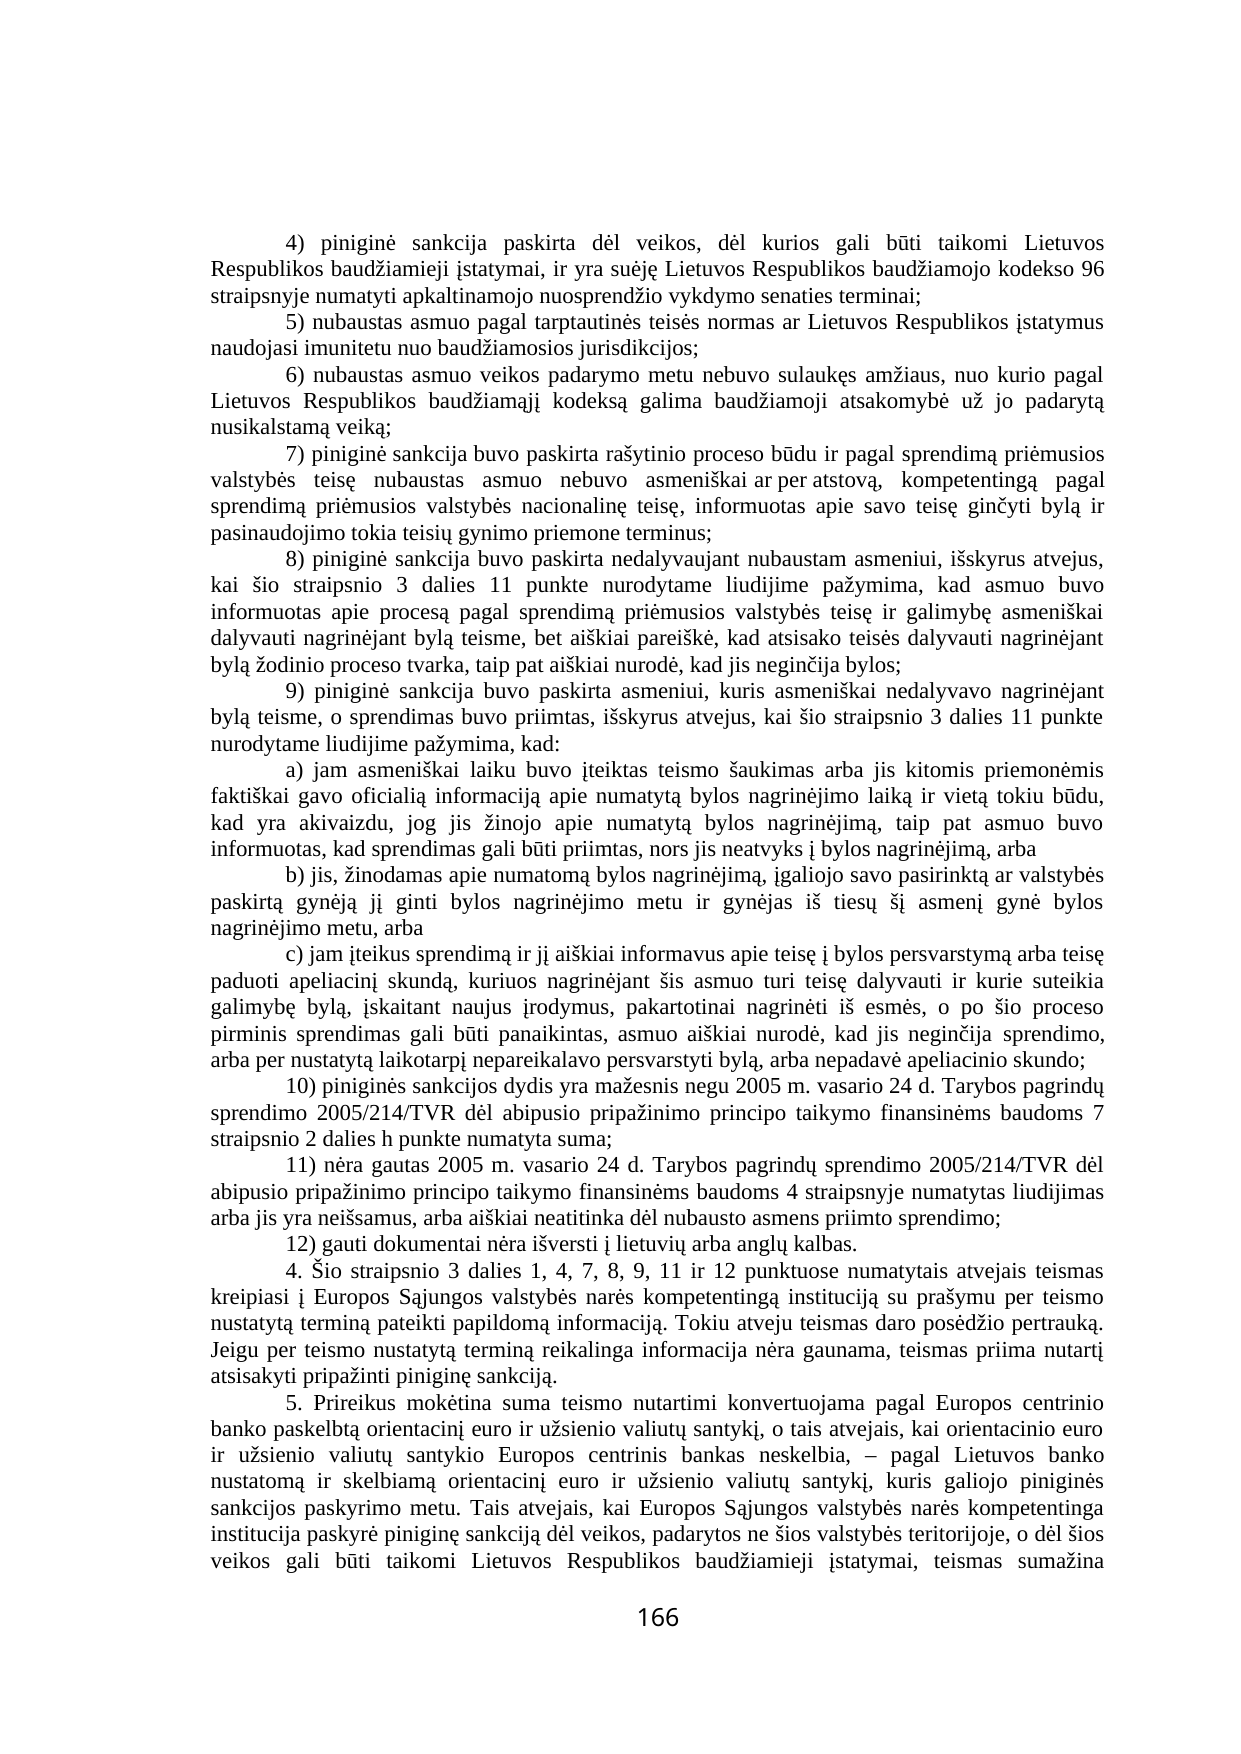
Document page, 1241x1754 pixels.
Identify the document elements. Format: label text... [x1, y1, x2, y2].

text 11) nėra gautas 2005 m. vasario 24 d. Tarybos pagrindų sprendimo 2005/214/TVR dėl abipusio pripažinimo principo taikymo finansinėms baudoms 4 straipsnyje numatytas liudijimas arba jis yra neišsamus, arba aiškiai neatitinka dėl nubausto asmens priimto sprendimo; [210, 1151, 1105, 1230]
text b) jis, žinodamas apie numatomą bylos nagrinėjimą, įgaliojo savo pasirinktą ar valstybės paskirtą gynėją jį ginti bylos nagrinėjimo metu ir gynėjas iš tiesų šį asmenį gynė bylos nagrinėjimo metu, arba [210, 861, 1105, 941]
text a) jam asmeniškai laiku buvo įteiktas teismo šaukimas arba jis kitomis priemonėmis faktiškai gavo oficialią informaciją apie numatytą bylos nagrinėjimo laiką ir vietą tokiu būdu, kad yra akivaizdu, jog jis žinojo apie numatytą bylos nagrinėjimą, taip pat asmuo buvo informuotas, kad sprendimas gali būti priimtas, nors jis neatvyks į bylos nagrinėjimą, arba [210, 756, 1105, 861]
text 4) piniginė sankcija paskirta dėl veikos, dėl kurios gali būti taikomi Lietuvos Respublikos baudžiamieji įstatymai, ir yra suėję Lietuvos Respublikos baudžiamojo kodekso 96 straipsnyje numatyti apkaltinamojo nuosprendžio vykdymo senaties terminai; [210, 229, 1105, 308]
text 5) nubaustas asmuo pagal tarptautinės teisės normas ar Lietuvos Respublikos įstatymus naudojasi imunitetu nuo baudžiamosios jurisdikcijos; [210, 308, 1105, 361]
text 10) piniginės sankcijos dydis yra mažesnis negu 2005 m. vasario 24 d. Tarybos pagrindų sprendimo 2005/214/TVR dėl abipusio pripažinimo principo taikymo finansinėms baudoms 7 straipsnio 2 dalies h punkte numatyta suma; [210, 1072, 1105, 1151]
text 5. Prireikus mokėtina suma teismo nutartimi konvertuojama pagal Europos centrinio banko paskelbtą orientacinį euro ir užsienio valiutų santykį, o tais atvejais, kai orientacinio euro ir užsienio valiutų santykio Europos centrinis bankas neskelbia, – pagal Lietuvos banko nustatomą ir skelbiamą orientacinį euro ir užsienio valiutų santykį, kuris galiojo piniginės sankcijos paskyrimo metu. Tais atvejais, kai Europos Sąjungos valstybės narės kompetentinga institucija paskyrė piniginę sankciją dėl veikos, padarytos ne šios valstybės teritorijoje, o dėl šios veikos gali būti taikomi Lietuvos Respublikos baudžiamieji įstatymai, teismas sumažina [210, 1388, 1105, 1573]
text 7) piniginė sankcija buvo paskirta rašytinio proceso būdu ir pagal sprendimą priėmusios valstybės teisę nubaustas asmuo nebuvo asmeniškai ar per atstovą, kompetentingą pagal sprendimą priėmusios valstybės nacionalinę teisę, informuotas apie savo teisę ginčyti bylą ir pasinaudojimo tokia teisių gynimo priemone terminus; [210, 440, 1105, 545]
text 4. Šio straipsnio 3 dalies 1, 4, 7, 8, 9, 11 ir 12 punktuose numatytais atvejais teismas kreipiasi į Europos Sąjungos valstybės narės kompetentingą instituciją su prašymu per teismo nustatytą terminą pateikti papildomą informaciją. Tokiu atveju teismas daro posėdžio pertrauką. Jeigu per teismo nustatytą terminą reikalinga informacija nėra gaunama, teismas priima nutartį atsisakyti pripažinti piniginę sankciją. [210, 1257, 1105, 1388]
text 9) piniginė sankcija buvo paskirta asmeniui, kuris asmeniškai nedalyvavo nagrinėjant bylą teisme, o sprendimas buvo priimtas, išskyrus atvejus, kai šio straipsnio 3 dalies 11 punkte nurodytame liudijime pažymima, kad: [210, 677, 1105, 756]
text 8) piniginė sankcija buvo paskirta nedalyvaujant nubaustam asmeniui, išskyrus atvejus, kai šio straipsnio 3 dalies 11 punkte nurodytame liudijime pažymima, kad asmuo buvo informuotas apie procesą pagal sprendimą priėmusios valstybės teisę ir galimybę asmeniškai dalyvauti nagrinėjant bylą teisme, bet aiškiai pareiškė, kad atsisako teisės dalyvauti nagrinėjant bylą žodinio proceso tvarka, taip pat aiškiai nurodė, kad jis neginčija bylos; [210, 545, 1105, 677]
text c) jam įteikus sprendimą ir jį aiškiai informavus apie teisę į bylos persvarstymą arba teisę paduoti apeliacinį skundą, kuriuos nagrinėjant šis asmuo turi teisę dalyvauti ir kurie suteikia galimybę bylą, įskaitant naujus įrodymus, pakartotinai nagrinėti iš esmės, o po šio proceso pirminis sprendimas gali būti panaikintas, asmuo aiškiai nurodė, kad jis neginčija sprendimo, arba per nustatytą laikotarpį nepareikalavo persvarstyti bylą, arba nepadavė apeliacinio skundo; [210, 941, 1105, 1072]
text 6) nubaustas asmuo veikos padarymo metu nebuvo sulaukęs amžiaus, nuo kurio pagal Lietuvos Respublikos baudžiamąjį kodeksą galima baudžiamoji atsakomybė už jo padarytą nusikalstamą veiką; [210, 361, 1105, 440]
text 12) gauti dokumentai nėra išversti į lietuvių arba anglų kalbas. [210, 1230, 1105, 1257]
